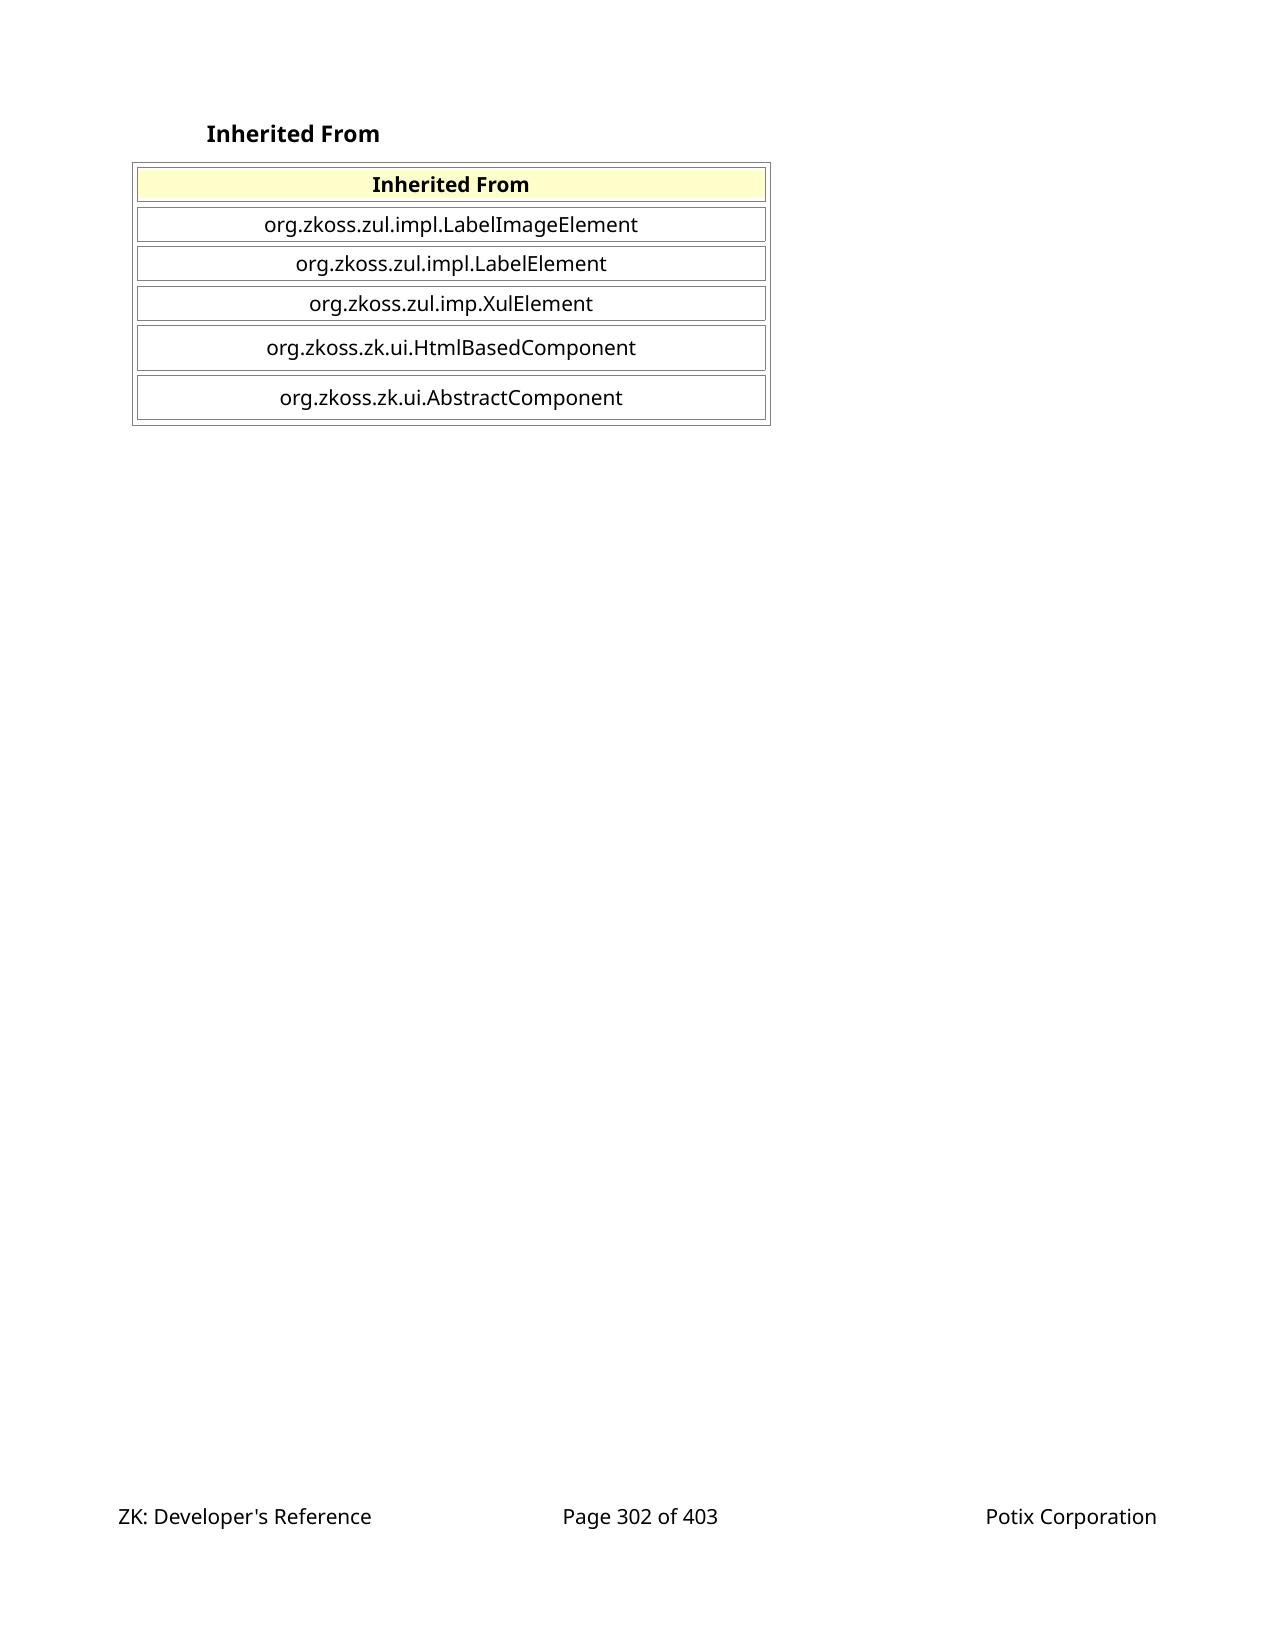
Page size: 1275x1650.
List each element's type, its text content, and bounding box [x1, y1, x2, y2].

table_cell org.zkoss.zk.ui.HtmlBasedComponent [134, 320, 768, 369]
table_cell org.zkoss.zul.impl.LabelImageElement [134, 201, 768, 241]
table_cell org.zkoss.zk.ui.AbstractComponent [134, 370, 768, 419]
table_cell org.zkoss.zul.imp.XulElement [134, 280, 768, 320]
table_cell org.zkoss.zul.impl.LabelElement [134, 241, 768, 280]
subtitle Inherited From [207, 118, 1157, 149]
table_header Inherited From [134, 163, 768, 201]
